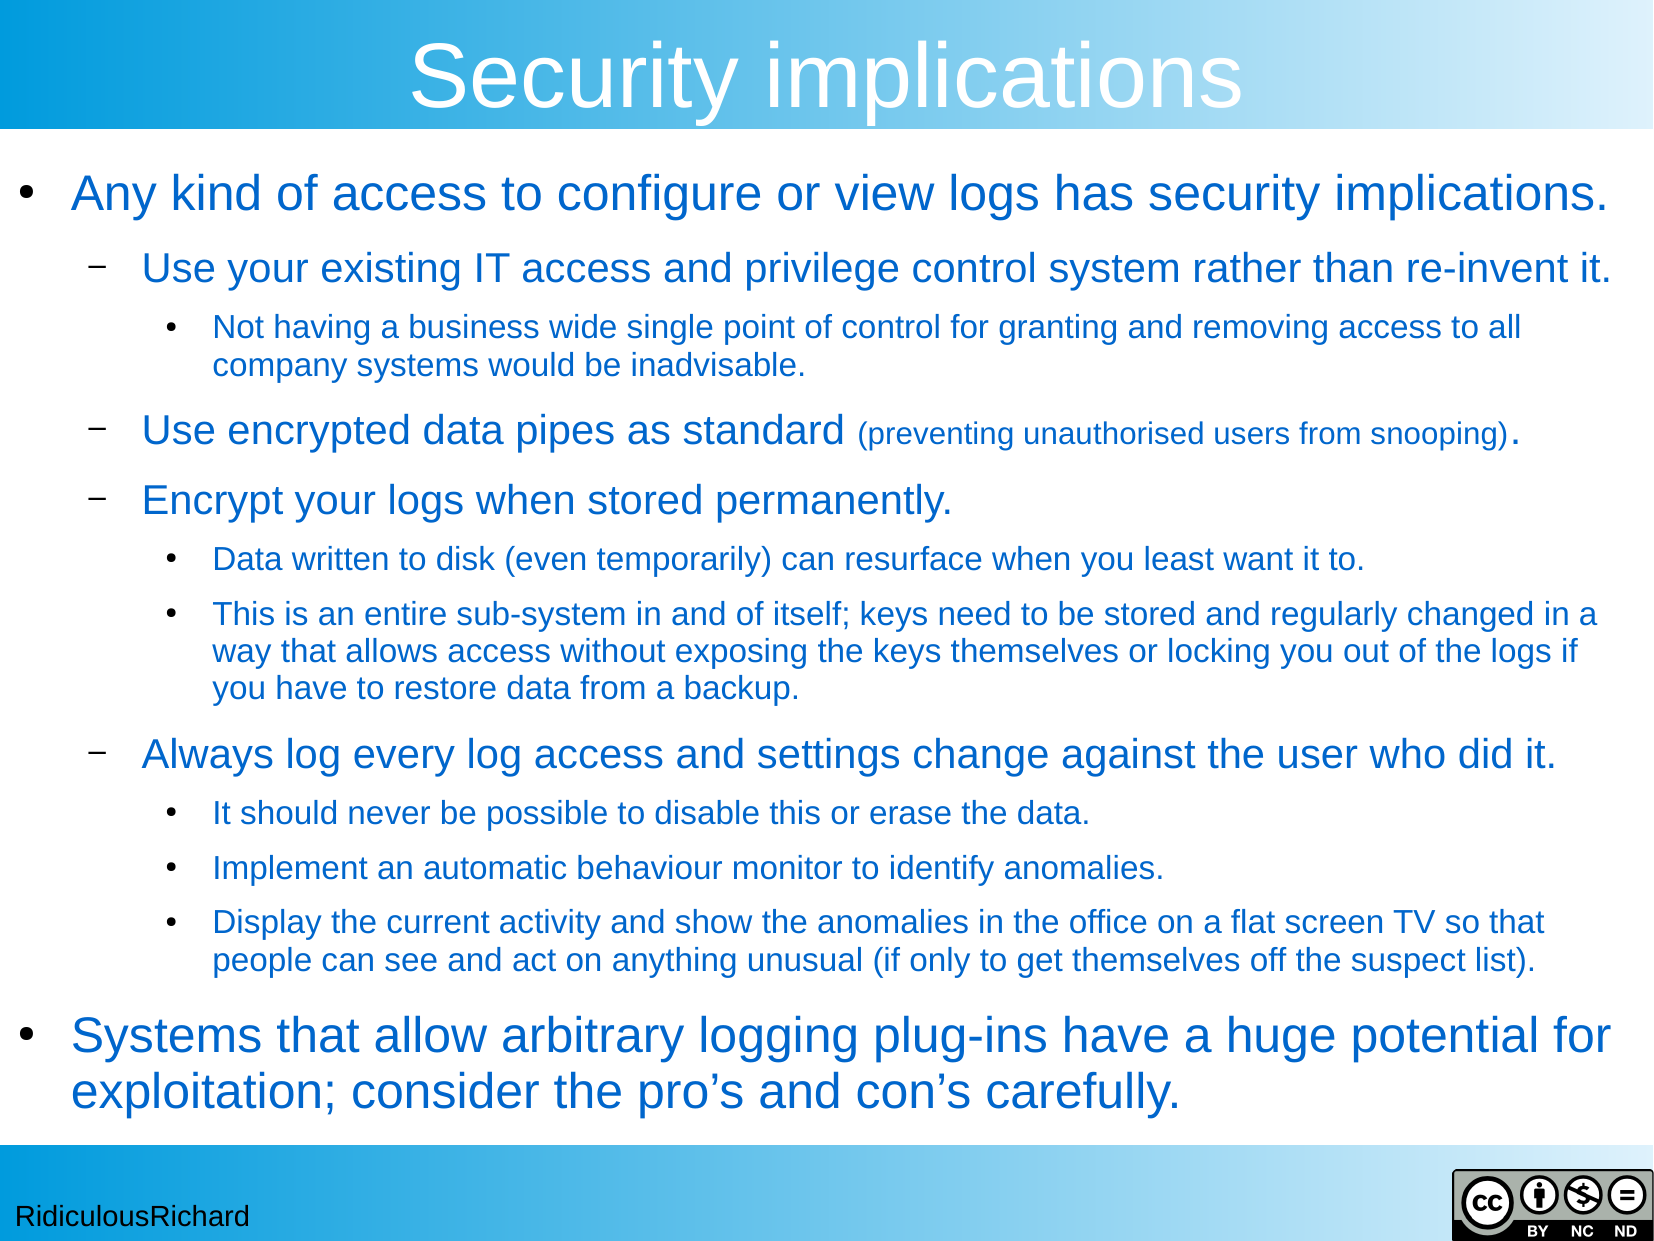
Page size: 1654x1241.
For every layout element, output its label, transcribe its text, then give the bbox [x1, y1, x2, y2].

list Any kind of access to configure or view logs has security implications. Use your existing IT access and privilege control system rather than re-invent it. Not having a business wide single point of control for granting and removing access to all company systems would be inadvisable. Use encrypted data pipes as standard (preventing unauthorised users from snooping). Encrypt your logs when stored permanently. Data written to disk (even temporarily) can resurface when you least want it to. This is an entire sub-system in and of itself; keys need to be stored and regularly changed in a way that allows access without exposing the keys themselves or locking you out of the logs if you have to restore data from a backup. Always log every log access and settings change against the user who did it. It should never be possible to disable this or erase the data. Implement an automatic behaviour monitor to identify anomalies. Display the current activity and show the anomalies in the office on a flat screen TV so that people can see and act on anything unusual (if only to get themselves off the suspect list). Systems that allow arbitrary logging plug-ins have a huge potential for exploitation; consider the pro’s and con’s carefully. [0, 165, 1642, 1123]
title Security implications [82, 23, 1571, 129]
picture [1452, 1169, 1654, 1241]
